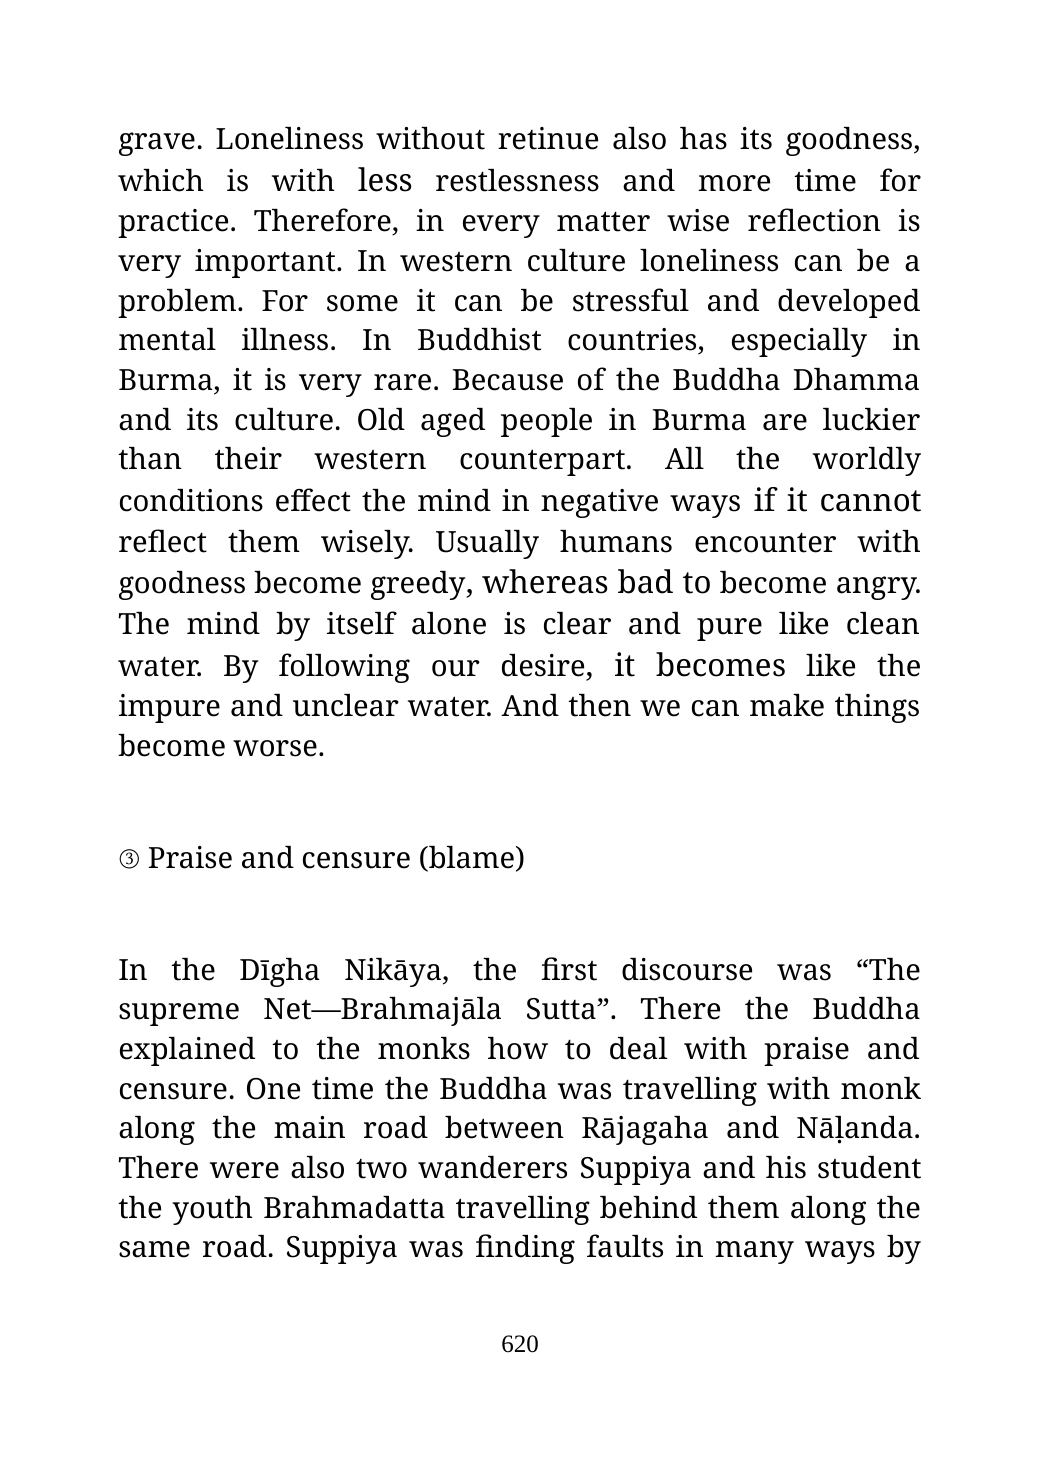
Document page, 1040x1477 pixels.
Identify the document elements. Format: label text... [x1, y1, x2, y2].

text ③ Praise and censure (blame) [118, 797, 922, 877]
text In the Dīgha Nikāya, the first discourse was “The supreme Net—Brahmajāla Sutta”. There the Buddha explained to the monks how to deal with praise and censure. One time the Buddha was travelling with monk along the main road between Rājagaha and Nāḷanda. There were also two wanderers Suppiya and his student the youth Brahmadatta travelling behind them along the same road. Suppiya was finding faults in many ways by [118, 909, 922, 1266]
text grave. Loneliness without retinue also has its goodness, which is with less restlessness and more time for practice. Therefore, in every matter wise reflection is very important. In western culture loneliness can be a problem. For some it can be stressful and developed mental illness. In Buddhist countries, especially in Burma, it is very rare. Because of the Buddha Dhamma and its culture. Old aged people in Burma are luckier than their western counterpart. All the worldly conditions effect the mind in negative ways if it cannot reflect them wisely. Usually humans encounter with goodness become greedy, whereas bad to become angry. The mind by itself alone is clear and pure like clean water. By following our desire, it becomes like the impure and unclear water. And then we can make things become worse. [118, 118, 922, 765]
